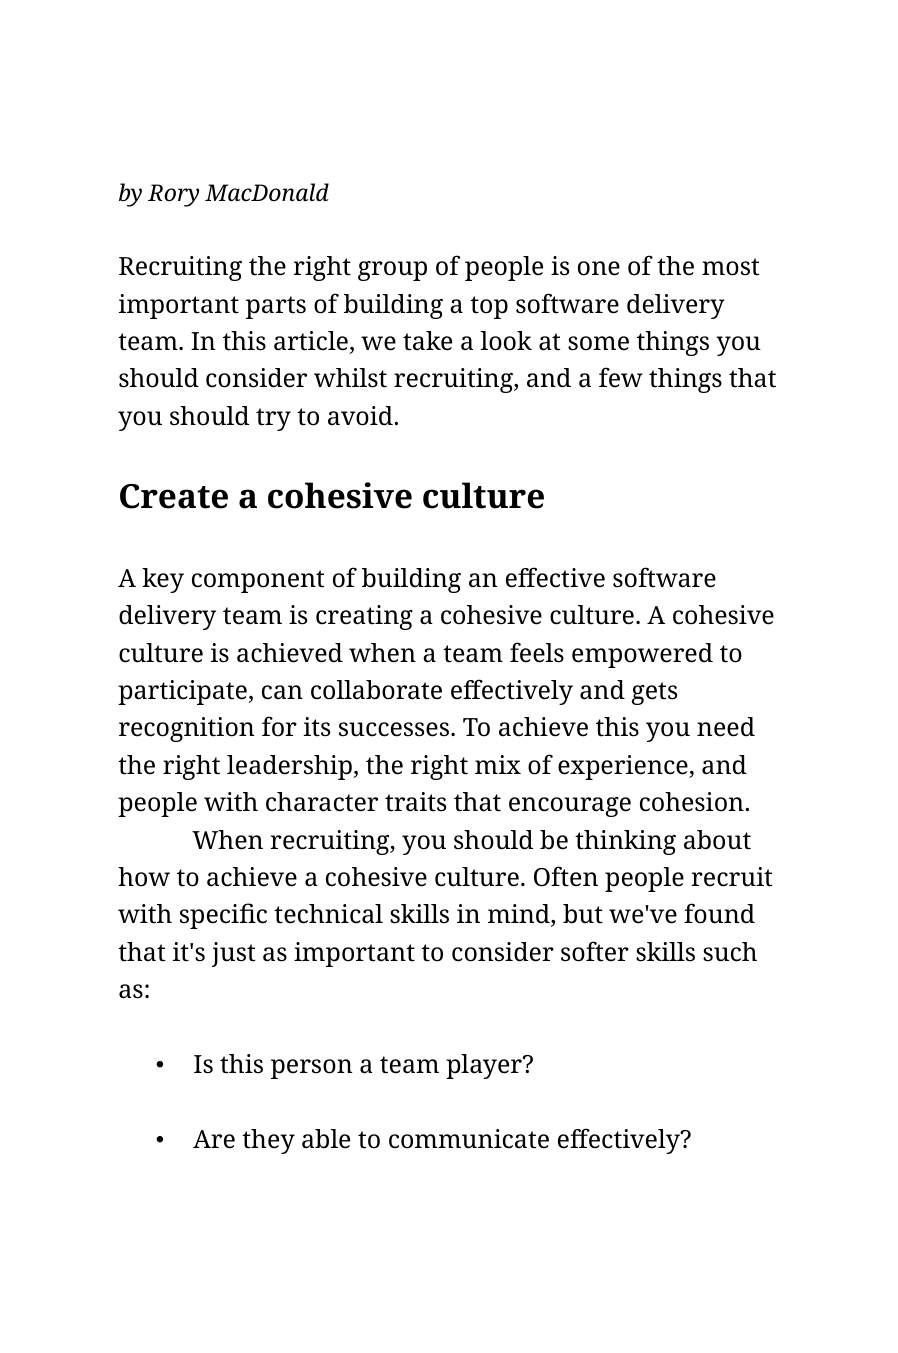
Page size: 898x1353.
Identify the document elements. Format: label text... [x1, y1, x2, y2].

subtitle Create a cohesive culture [118, 473, 779, 519]
text A key component of building an effective software delivery team is creating a cohesive culture. A cohesive culture is achieved when a team feels empowered to participate, can collaborate effectively and gets recognition for its successes. To achieve this you need the right leadership, the right mix of experience, and people with character traits that encourage cohesion. [118, 561, 779, 819]
text Recruiting the right group of people is one of the most important parts of building a top software delivery team. In this article, we take a look at some things you should consider whilst recruiting, and a few things that you should try to avoid. [118, 249, 779, 432]
text by Rory MacDonald [118, 177, 779, 208]
text When recruiting, you should be thinking about how to achieve a cohesive culture. Often people recruit with specific technical skills in mind, but we've found that it's just as important to consider softer skills such as: [118, 822, 779, 1006]
list Is this person a team player? [156, 1047, 779, 1081]
list Are they able to communicate effectively? [156, 1121, 779, 1156]
